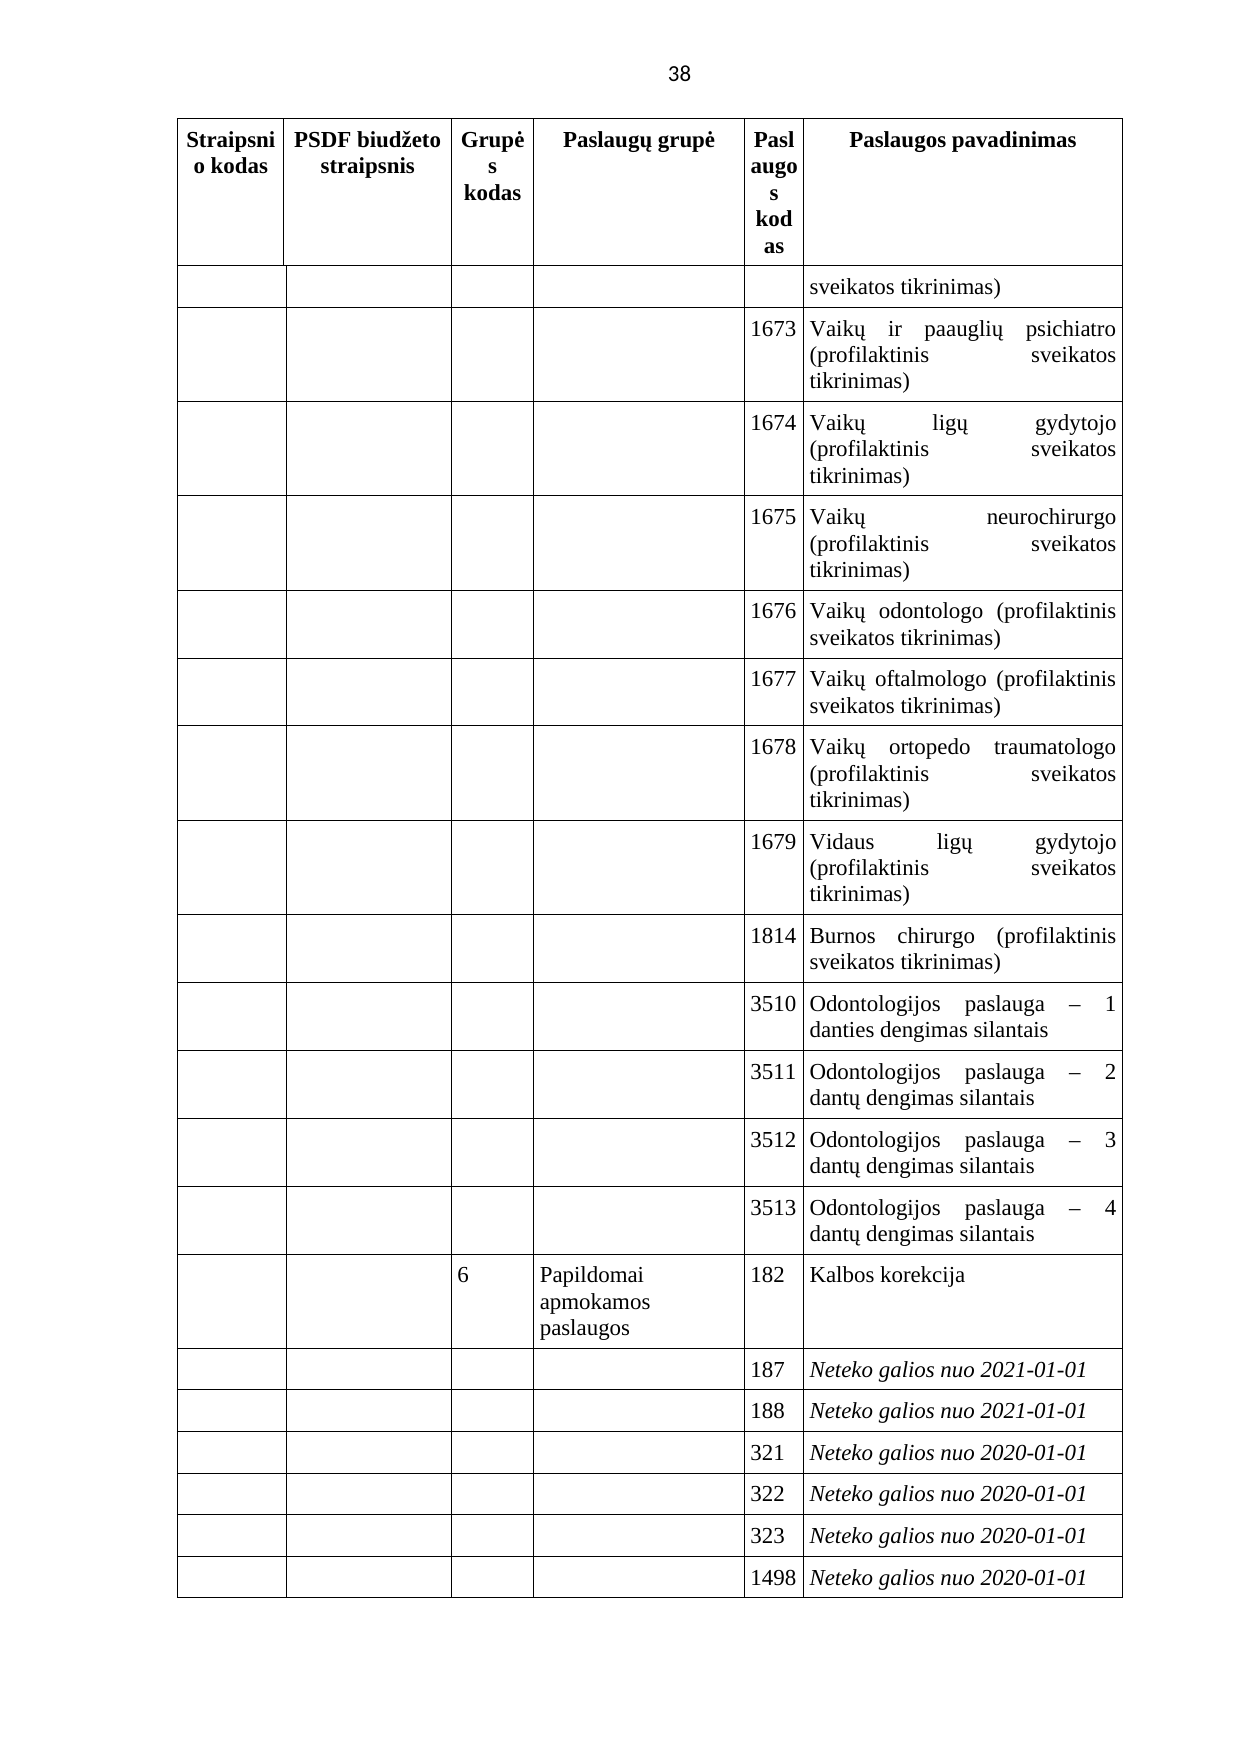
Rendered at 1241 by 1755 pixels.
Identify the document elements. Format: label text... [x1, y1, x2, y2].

table_cell [452, 402, 533, 495]
table_cell [178, 1051, 286, 1118]
table_cell [534, 983, 744, 1050]
table_cell [287, 1390, 451, 1431]
table_cell 3511 [745, 1051, 803, 1118]
table_cell [178, 308, 286, 401]
table_cell Vidaus ligų gydytojo (profilaktinis sveikatos tikrinimas) [804, 821, 1122, 914]
table_cell [452, 1390, 533, 1431]
table_cell Neteko galios nuo 2020-01-01 [804, 1432, 1122, 1472]
table_cell [534, 821, 744, 914]
table_cell [178, 659, 286, 725]
table_cell Odontologijos paslauga – 2 dantų dengimas silantais [804, 1051, 1122, 1118]
table_cell [452, 1432, 533, 1472]
table_cell 1498 [745, 1557, 803, 1597]
table_cell Neteko galios nuo 2020-01-01 [804, 1474, 1122, 1514]
table_cell Odontologijos paslauga – 4 dantų dengimas silantais [804, 1187, 1122, 1253]
table_cell [452, 308, 533, 401]
table_cell [178, 821, 286, 914]
table_cell [452, 1474, 533, 1514]
table_cell 3512 [745, 1119, 803, 1186]
table_cell [287, 1557, 451, 1597]
table_cell [178, 402, 286, 495]
table_cell [452, 1557, 533, 1597]
table_cell [178, 1432, 286, 1472]
table_cell 321 [745, 1432, 803, 1472]
table_cell [452, 659, 533, 725]
table_cell [452, 496, 533, 589]
table_cell [287, 821, 451, 914]
table_cell [178, 1390, 286, 1431]
table_cell [452, 1051, 533, 1118]
table_cell Kalbos korekcija [804, 1255, 1122, 1348]
table_cell [178, 1474, 286, 1514]
table_cell Odontologijos paslauga – 3 dantų dengimas silantais [804, 1119, 1122, 1186]
table_cell [287, 1349, 451, 1389]
table_cell [452, 1119, 533, 1186]
table_cell [534, 308, 744, 401]
table_cell [178, 983, 286, 1050]
table_cell [287, 1051, 451, 1118]
table_cell [178, 266, 286, 307]
table_cell Burnos chirurgo (profilaktinis sveikatos tikrinimas) [804, 915, 1122, 982]
table_cell Neteko galios nuo 2021-01-01 [804, 1390, 1122, 1431]
table_cell [287, 496, 451, 589]
table_cell [178, 726, 286, 819]
table_cell Papildomai apmokamos paslaugos [534, 1255, 744, 1348]
table_cell 1678 [745, 726, 803, 819]
table_cell 3510 [745, 983, 803, 1050]
table_cell [287, 659, 451, 725]
table_cell [534, 1051, 744, 1118]
table_cell Vaikų neurochirurgo (profilaktinis sveikatos tikrinimas) [804, 496, 1122, 589]
table_cell [534, 1515, 744, 1556]
table_cell Vaikų odontologo (profilaktinis sveikatos tikrinimas) [804, 591, 1122, 657]
table_cell [534, 726, 744, 819]
table_cell [287, 915, 451, 982]
table_cell [534, 496, 744, 589]
table_cell Neteko galios nuo 2021-01-01 [804, 1349, 1122, 1389]
table_cell [178, 915, 286, 982]
table_cell [534, 402, 744, 495]
table_cell [287, 266, 451, 307]
table_cell [178, 1119, 286, 1186]
table_cell Vaikų ir paauglių psichiatro (profilaktinis sveikatos tikrinimas) [804, 308, 1122, 401]
table_header Grupės kodas [452, 119, 533, 265]
table_cell [287, 308, 451, 401]
table_cell [287, 983, 451, 1050]
table_cell [452, 266, 533, 307]
table_cell [178, 591, 286, 657]
table_cell sveikatos tikrinimas) [804, 266, 1122, 307]
table_cell 1679 [745, 821, 803, 914]
table_cell [287, 402, 451, 495]
table_cell [452, 983, 533, 1050]
table_cell [534, 1432, 744, 1472]
table_cell [452, 726, 533, 819]
table_cell Neteko galios nuo 2020-01-01 [804, 1557, 1122, 1597]
table_cell [534, 659, 744, 725]
table_cell [178, 496, 286, 589]
table_cell [534, 1187, 744, 1253]
table_cell Neteko galios nuo 2020-01-01 [804, 1515, 1122, 1556]
table_cell [178, 1187, 286, 1253]
table_header Straipsnio kodas [178, 119, 283, 265]
table_cell [452, 1349, 533, 1389]
table_cell [178, 1255, 286, 1348]
table_cell 322 [745, 1474, 803, 1514]
table_cell [534, 1557, 744, 1597]
table_cell 1674 [745, 402, 803, 495]
table_cell 188 [745, 1390, 803, 1431]
table_cell [534, 915, 744, 982]
table_cell [452, 821, 533, 914]
table_cell 3513 [745, 1187, 803, 1253]
table_cell 1673 [745, 308, 803, 401]
table_cell [745, 266, 803, 307]
table_cell 182 [745, 1255, 803, 1348]
table_cell [287, 1187, 451, 1253]
table_cell 323 [745, 1515, 803, 1556]
table_cell 1676 [745, 591, 803, 657]
table_cell [178, 1557, 286, 1597]
table_cell [287, 1255, 451, 1348]
table_cell [452, 591, 533, 657]
table_header Paslaugos pavadinimas [804, 119, 1122, 265]
table_cell [534, 1119, 744, 1186]
table_cell Vaikų oftalmologo (profilaktinis sveikatos tikrinimas) [804, 659, 1122, 725]
table_cell Vaikų ligų gydytojo (profilaktinis sveikatos tikrinimas) [804, 402, 1122, 495]
table_cell [287, 1432, 451, 1472]
table_cell 1677 [745, 659, 803, 725]
table_cell [534, 1390, 744, 1431]
table_cell [178, 1349, 286, 1389]
table_header Paslaugų grupė [534, 119, 744, 265]
table_cell [534, 266, 744, 307]
table_cell 1675 [745, 496, 803, 589]
table_cell Odontologijos paslauga – 1 danties dengimas silantais [804, 983, 1122, 1050]
table_cell 6 [452, 1255, 533, 1348]
table_cell Vaikų ortopedo traumatologo (profilaktinis sveikatos tikrinimas) [804, 726, 1122, 819]
table_cell [534, 591, 744, 657]
table_cell [534, 1474, 744, 1514]
table_cell [287, 1515, 451, 1556]
table_cell [534, 1349, 744, 1389]
table_cell [452, 915, 533, 982]
table_cell [287, 1119, 451, 1186]
table_header PSDF biudžeto straipsnis [284, 119, 451, 265]
table_cell 187 [745, 1349, 803, 1389]
table_cell [452, 1187, 533, 1253]
table_cell [287, 726, 451, 819]
table_cell [287, 1474, 451, 1514]
table_cell 1814 [745, 915, 803, 982]
table_cell [178, 1515, 286, 1556]
table_cell [287, 591, 451, 657]
table_cell [452, 1515, 533, 1556]
table_header Paslaugos kodas [745, 119, 803, 265]
